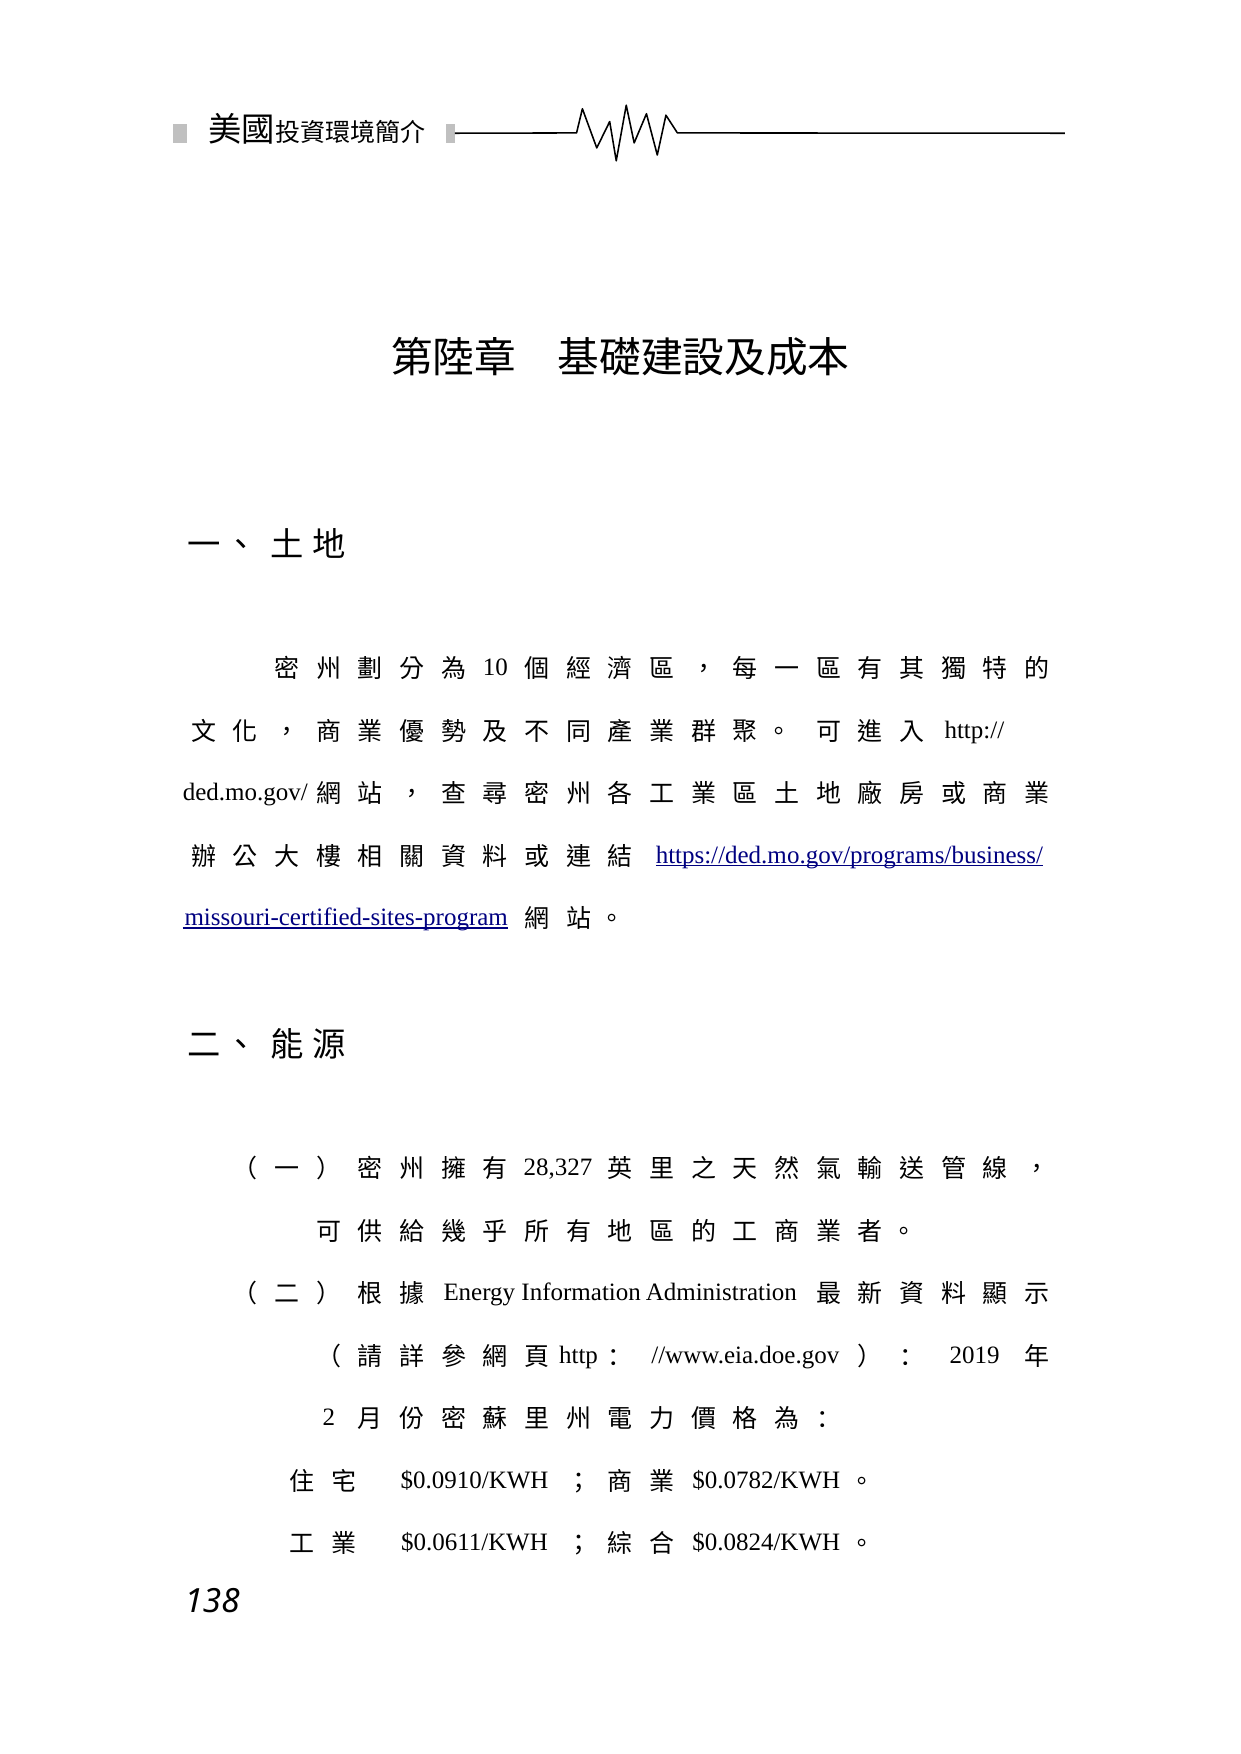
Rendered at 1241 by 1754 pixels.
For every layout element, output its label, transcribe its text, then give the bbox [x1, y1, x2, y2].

text 住宅$0.0910/KWH；商業$0.0782/KWH。 [207, 1438, 1058, 1500]
text 工業$0.0611/KWH；綜合$0.0824/KWH。 [207, 1500, 1058, 1563]
text 二、能源 [183, 1000, 1058, 1063]
text （一）密州擁有28,327英里之天然氣輸送管線，可供給幾乎所有地區的工商業者。 [207, 1125, 1058, 1250]
text 第陸章 基礎建設及成本 [183, 313, 1058, 375]
text 密州劃分為10個經濟區，每一區有其獨特的文化，商業優勢及不同產業群聚。可進入http://ded.mo.gov/網站，查尋密州各工業區土地廠房或商業辦公大樓相關資料或連結https://ded.mo.gov/programs/business/missouri-certified-sites-program 網站。 [183, 625, 1058, 938]
text 一、土地 [183, 500, 1058, 563]
text （二）根據Energy Information Administration最新資料顯示（請詳參網頁http：//www.eia.doe.gov）：2019年2月份密蘇里州電力價格為： [207, 1250, 1058, 1438]
